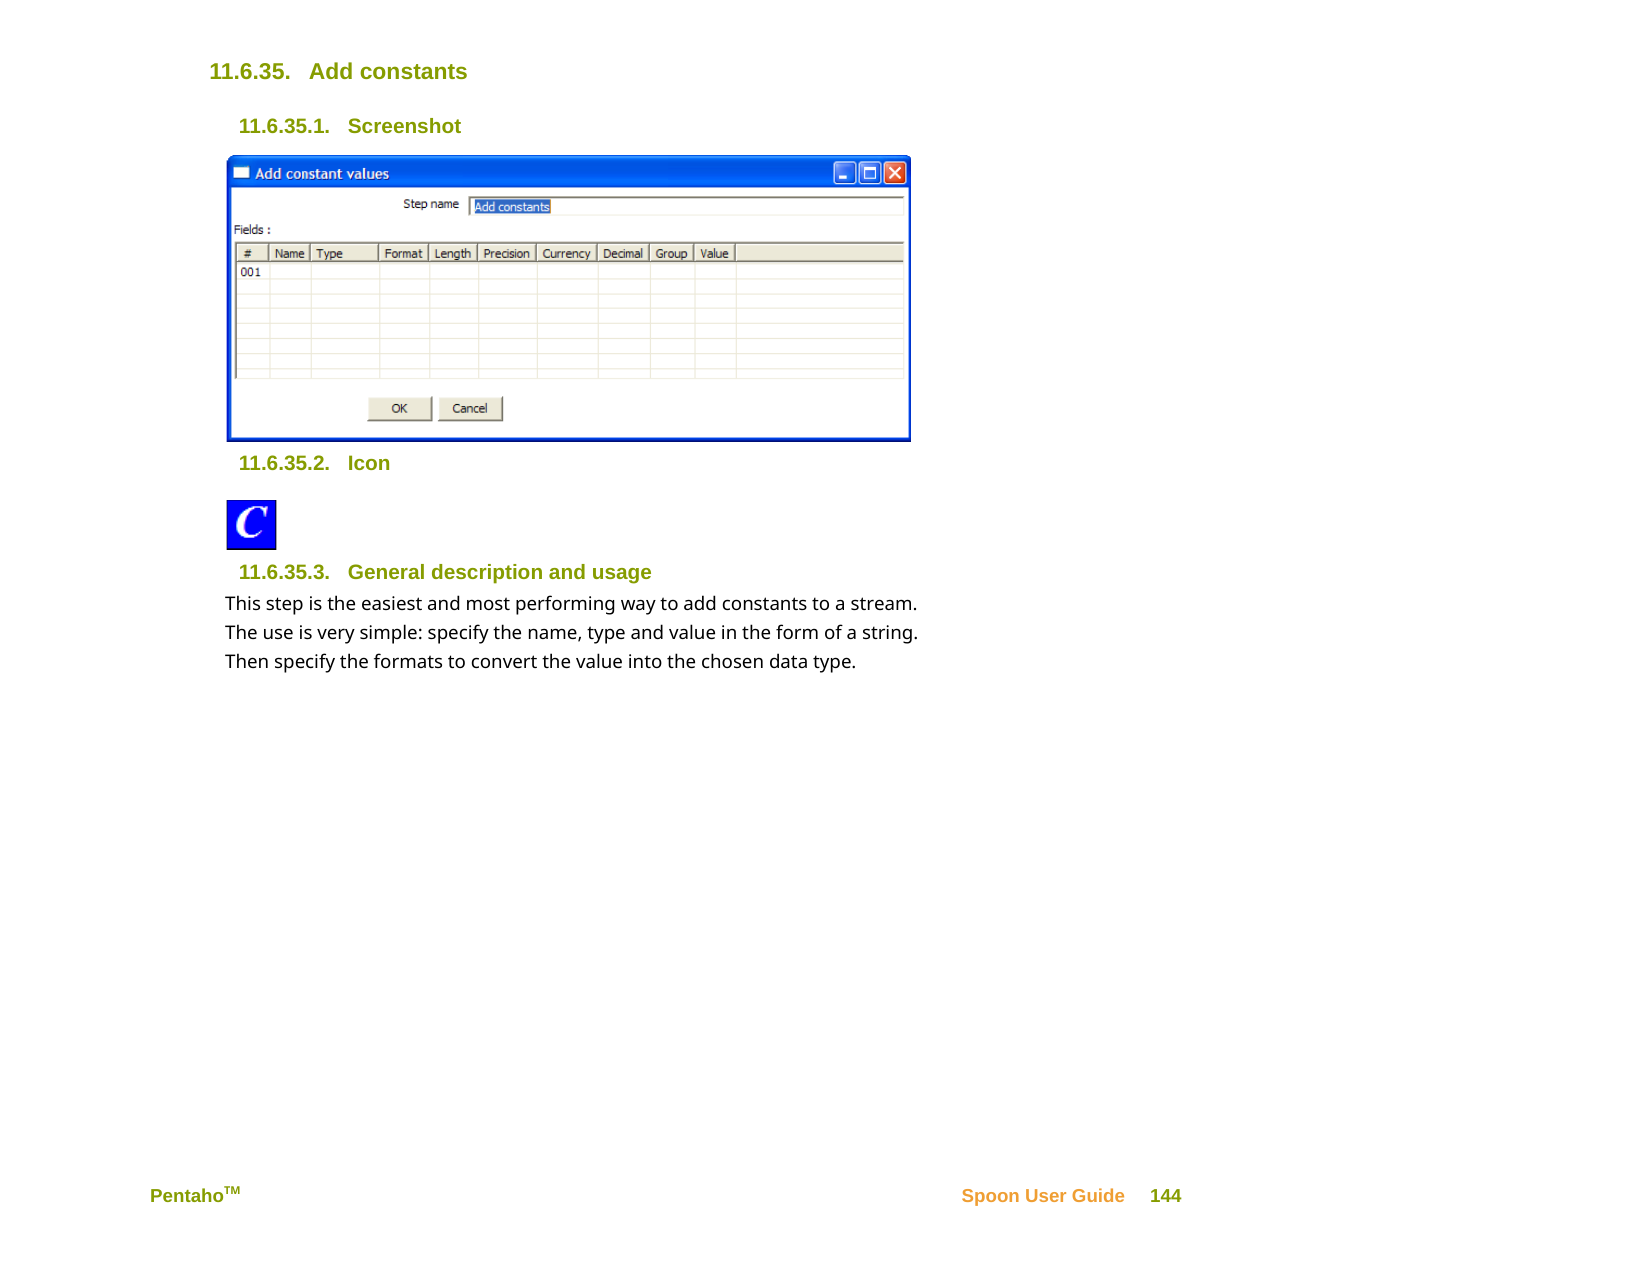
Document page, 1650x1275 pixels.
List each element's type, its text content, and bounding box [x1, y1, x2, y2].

subtitle General description and usage [239, 497, 1500, 586]
subtitle Icon [239, 159, 1500, 478]
subtitle Screenshot [239, 106, 1500, 141]
text Then specify the formats to convert the value into the chosen data type. [225, 645, 1500, 674]
text This step is the easiest and most performing way to add constants to a stream. [225, 587, 1500, 616]
subtitle Add constants [209, 52, 1500, 87]
picture [226, 500, 277, 550]
text The use is very simple: specify the name, type and value in the form of a string. [225, 616, 1500, 645]
